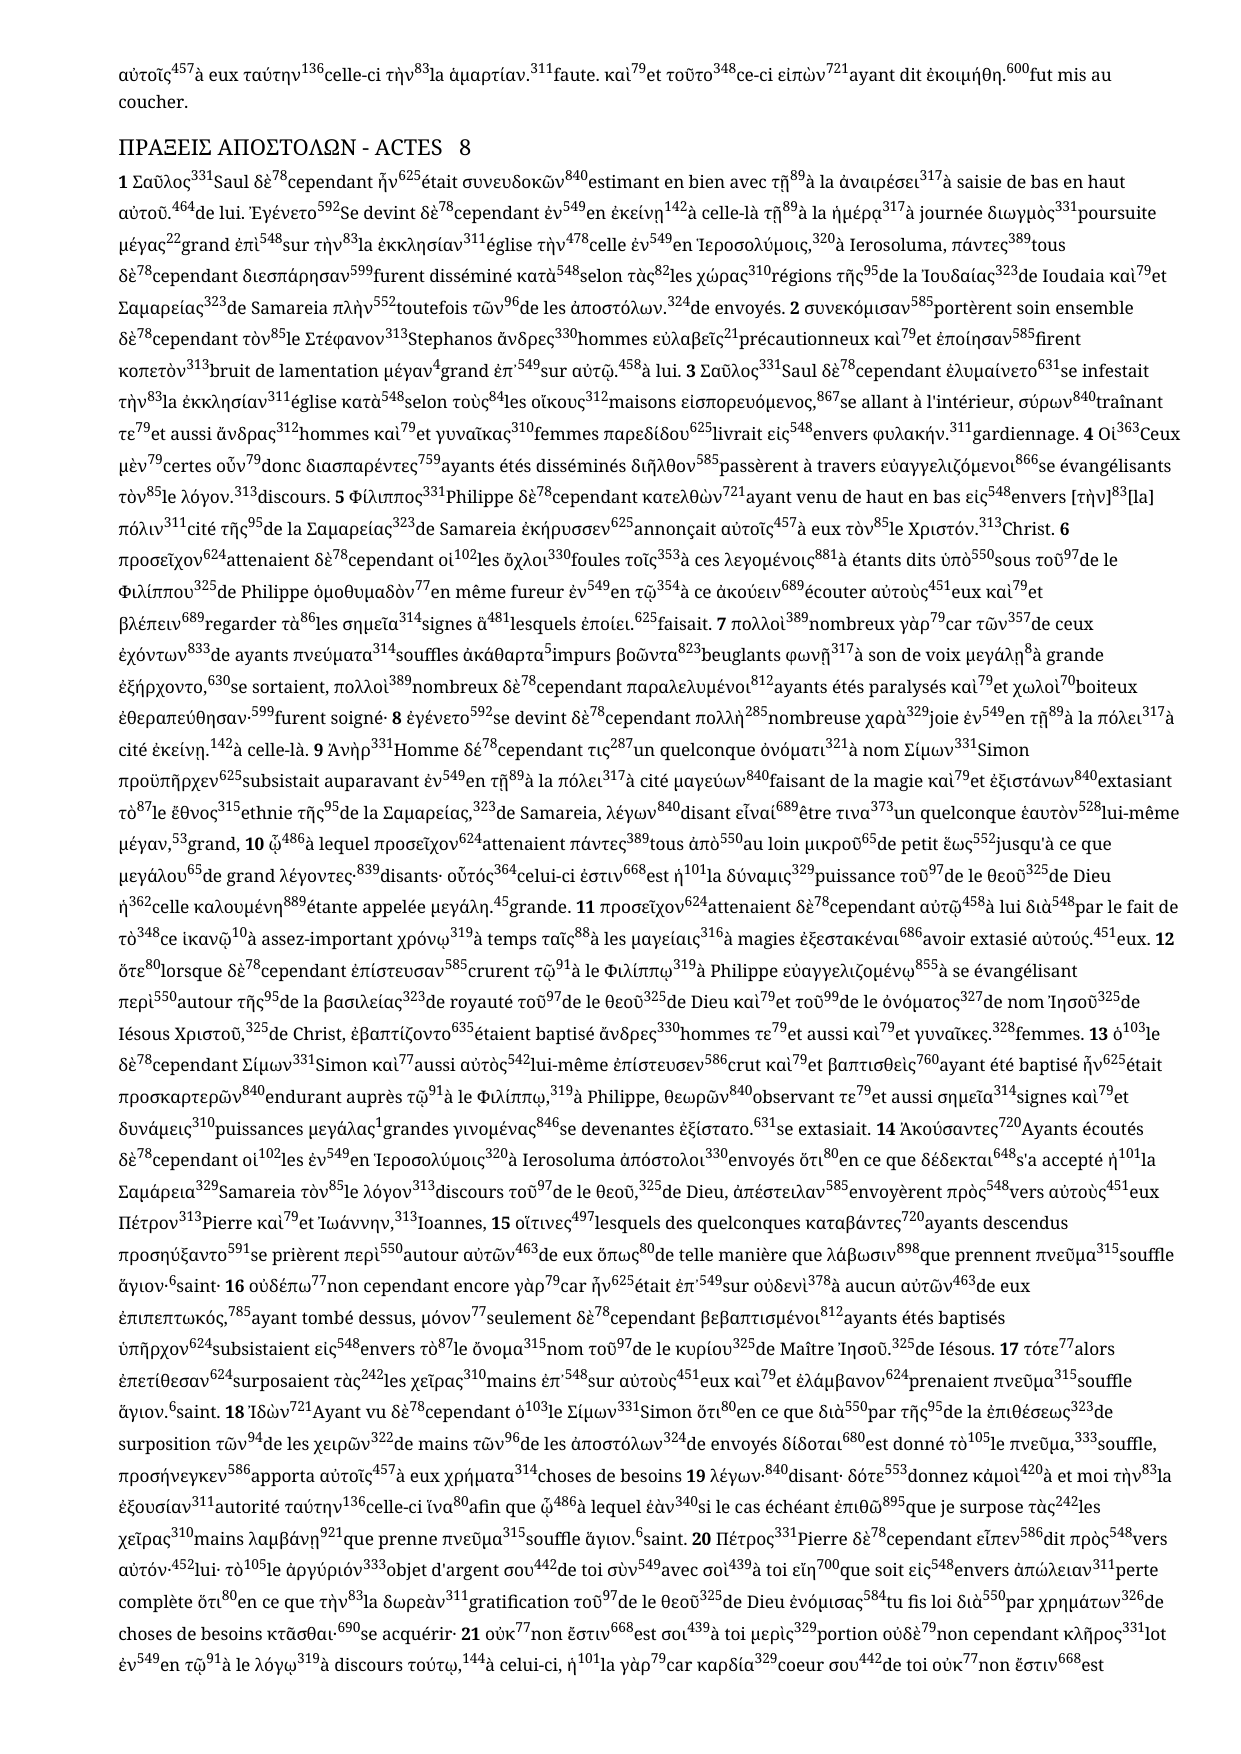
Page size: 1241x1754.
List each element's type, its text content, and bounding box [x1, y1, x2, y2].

text 1 Σαῦλος331Saul δὲ78cependant ἦν625était συνευδοκῶν840estimant en bien avec τῇ89à la ἀναιρέσει317à saisie de bas en haut αὐτοῦ.464de lui. Ἐγένετο592Se devint δὲ78cependant ἐν549en ἐκείνῃ142à celle-là τῇ89à la ἡμέρᾳ317à journée διωγμὸς331poursuite μέγας22grand ἐπὶ548sur τὴν83la ἐκκλησίαν311église τὴν478celle ἐν549en Ἱεροσολύμοις,320à Ierosoluma, πάντες389tous δὲ78cependant διεσπάρησαν599furent disséminé κατὰ548selon τὰς82les χώρας310régions τῆς95de la Ἰουδαίας323de Ioudaia καὶ79et Σαμαρείας323de Samareia πλὴν552toutefois τῶν96de les ἀποστόλων.324de envoyés. 2 συνεκόμισαν585portèrent soin ensemble δὲ78cependant τὸν85le Στέφανον313Stephanos ἄνδρες330hommes εὐλαβεῖς21précautionneux καὶ79et ἐποίησαν585firent κοπετὸν313bruit de lamentation μέγαν4grand ἐπ᾽549sur αὐτῷ.458à lui. 3 Σαῦλος331Saul δὲ78cependant ἐλυμαίνετο631se infestait τὴν83la ἐκκλησίαν311église κατὰ548selon τοὺς84les οἴκους312maisons εἰσπορευόμενος,867se allant à l'intérieur, σύρων840traînant τε79et aussi ἄνδρας312hommes καὶ79et γυναῖκας310femmes παρεδίδου625livrait εἰς548envers φυλακήν.311gardiennage. 4 Οἱ363Ceux μὲν79certes οὖν79donc διασπαρέντες759ayants étés disséminés διῆλθον585passèrent à travers εὐαγγελιζόμενοι866se évangélisants τὸν85le λόγον.313discours. 5 Φίλιππος331Philippe δὲ78cependant κατελθὼν721ayant venu de haut en bas εἰς548envers [τὴν]83[la] πόλιν311cité τῆς95de la Σαμαρείας323de Samareia ἐκήρυσσεν625annonçait αὐτοῖς457à eux τὸν85le Χριστόν.313Christ. 6 προσεῖχον624attenaient δὲ78cependant οἱ102les ὄχλοι330foules τοῖς353à ces λεγομένοις881à étants dits ὑπὸ550sous τοῦ97de le Φιλίππου325de Philippe ὁμοθυμαδὸν77en même fureur ἐν549en τῷ354à ce ἀκούειν689écouter αὐτοὺς451eux καὶ79et βλέπειν689regarder τὰ86les σημεῖα314signes ἃ481lesquels ἐποίει.625faisait. 7 πολλοὶ389nombreux γὰρ79car τῶν357de ceux ἐχόντων833de ayants πνεύματα314souffles ἀκάθαρτα5impurs βοῶντα823beuglants φωνῇ317à son de voix μεγάλῃ8à grande ἐξήρχοντο,630se sortaient, πολλοὶ389nombreux δὲ78cependant παραλελυμένοι812ayants étés paralysés καὶ79et χωλοὶ70boiteux ἐθεραπεύθησαν·599furent soigné· 8 ἐγένετο592se devint δὲ78cependant πολλὴ285nombreuse χαρὰ329joie ἐν549en τῇ89à la πόλει317à cité ἐκείνῃ.142à celle-là. 9 Ἀνὴρ331Homme δέ78cependant τις287un quelconque ὀνόματι321à nom Σίμων331Simon προϋπῆρχεν625subsistait auparavant ἐν549en τῇ89à la πόλει317à cité μαγεύων840faisant de la magie καὶ79et ἐξιστάνων840extasiant τὸ87le ἔθνος315ethnie τῆς95de la Σαμαρείας,323de Samareia, λέγων840disant εἶναί689être τινα373un quelconque ἑαυτὸν528lui-même μέγαν,53grand, 10 ᾧ486à lequel προσεῖχον624attenaient πάντες389tous ἀπὸ550au loin μικροῦ65de petit ἕως552jusqu'à ce que μεγάλου65de grand λέγοντες·839disants· οὗτός364celui-ci ἐστιν668est ἡ101la δύναμις329puissance τοῦ97de le θεοῦ325de Dieu ἡ362celle καλουμένη889étante appelée μεγάλη.45grande. 11 προσεῖχον624attenaient δὲ78cependant αὐτῷ458à lui διὰ548par le fait de τὸ348ce ἱκανῷ10à assez-important χρόνῳ319à temps ταῖς88à les μαγείαις316à magies ἐξεστακέναι686avoir extasié αὐτούς.451eux. 12 ὅτε80lorsque δὲ78cependant ἐπίστευσαν585crurent τῷ91à le Φιλίππῳ319à Philippe εὐαγγελιζομένῳ855à se évangélisant περὶ550autour τῆς95de la βασιλείας323de royauté τοῦ97de le θεοῦ325de Dieu καὶ79et τοῦ99de le ὀνόματος327de nom Ἰησοῦ325de Iésous Χριστοῦ,325de Christ, ἐβαπτίζοντο635étaient baptisé ἄνδρες330hommes τε79et aussi καὶ79et γυναῖκες.328femmes. 13 ὁ103le δὲ78cependant Σίμων331Simon καὶ77aussi αὐτὸς542lui-même ἐπίστευσεν586crut καὶ79et βαπτισθεὶς760ayant été baptisé ἦν625était προσκαρτερῶν840endurant auprès τῷ91à le Φιλίππῳ,319à Philippe, θεωρῶν840observant τε79et aussi σημεῖα314signes καὶ79et δυνάμεις310puissances μεγάλας1grandes γινομένας846se devenantes ἐξίστατο.631se extasiait. 14 Ἀκούσαντες720Ayants écoutés δὲ78cependant οἱ102les ἐν549en Ἱεροσολύμοις320à Ierosoluma ἀπόστολοι330envoyés ὅτι80en ce que δέδεκται648s'a accepté ἡ101la Σαμάρεια329Samareia τὸν85le λόγον313discours τοῦ97de le θεοῦ,325de Dieu, ἀπέστειλαν585envoyèrent πρὸς548vers αὐτοὺς451eux Πέτρον313Pierre καὶ79et Ἰωάννην,313Ioannes, 15 οἵτινες497lesquels des quelconques καταβάντες720ayants descendus προσηύξαντο591se prièrent περὶ550autour αὐτῶν463de eux ὅπως80de telle manière que λάβωσιν898que prennent πνεῦμα315souffle ἅγιον·6saint· 16 οὐδέπω77non cependant encore γὰρ79car ἦν625était ἐπ᾽549sur οὐδενὶ378à aucun αὐτῶν463de eux ἐπιπεπτωκός,785ayant tombé dessus, μόνον77seulement δὲ78cependant βεβαπτισμένοι812ayants étés baptisés ὑπῆρχον624subsistaient εἰς548envers τὸ87le ὄνομα315nom τοῦ97de le κυρίου325de Maître Ἰησοῦ.325de Iésous. 17 τότε77alors ἐπετίθεσαν624surposaient τὰς242les χεῖρας310mains ἐπ᾽548sur αὐτοὺς451eux καὶ79et ἐλάμβανον624prenaient πνεῦμα315souffle ἅγιον.6saint. 18 Ἰδὼν721Ayant vu δὲ78cependant ὁ103le Σίμων331Simon ὅτι80en ce que διὰ550par τῆς95de la ἐπιθέσεως323de surposition τῶν94de les χειρῶν322de mains τῶν96de les ἀποστόλων324de envoyés δίδοται680est donné τὸ105le πνεῦμα,333souffle, προσήνεγκεν586apporta αὐτοῖς457à eux χρήματα314choses de besoins 19 λέγων·840disant· δότε553donnez κἀμοὶ420à et moi τὴν83la ἐξουσίαν311autorité ταύτην136celle-ci ἵνα80afin que ᾧ486à lequel ἐὰν340si le cas échéant ἐπιθῶ895que je surpose τὰς242les χεῖρας310mains λαμβάνῃ921que prenne πνεῦμα315souffle ἅγιον.6saint. 20 Πέτρος331Pierre δὲ78cependant εἶπεν586dit πρὸς548vers αὐτόν·452lui· τὸ105le ἀργύριόν333objet d'argent σου442de toi σὺν549avec σοὶ439à toi εἴη700que soit εἰς548envers ἀπώλειαν311perte complète ὅτι80en ce que τὴν83la δωρεὰν311gratification τοῦ97de le θεοῦ325de Dieu ἐνόμισας584tu fis loi διὰ550par χρημάτων326de choses de besoins κτᾶσθαι·690se acquérir· 21 οὐκ77non ἔστιν668est σοι439à toi μερὶς329portion οὐδὲ79non cependant κλῆρος331lot ἐν549en τῷ91à le λόγῳ319à discours τούτῳ,144à celui-ci, ἡ101la γὰρ79car καρδία329coeur σου442de toi οὐκ77non ἔστιν668est εὐθεῖα45directe ἔναντι552en-face τοῦ97de le θεοῦ.325de Dieu. 22 μετανόησον554transintellige οὖν79donc ἀπὸ550au loin τῆς95de la κακίας323de malice σου442de toi ταύτης356de celle-ci καὶ79et δεήθητι563sois attaché de lien τοῦ97de le κυρίου,325de Maître, εἰ340si ἄρα77par conséquent ἀφεθήσεταί619sera abandonné σοι439à toi ἡ101la ἐπίνοια329sur-intelligence τῆς95de la καρδίας323de coeur σου,442de toi, 23 εἰς548envers γὰρ79car χολὴν311bile πικρίας323de amertume καὶ79et σύνδεσμον313lien commun ἀδικίας323de injustice ὁρῶ664je vois σε437toi ὄντα.822étant. 24 ἀποκριθεὶς760ayant été répondu δὲ78cependant ὁ103le Σίμων331Simon εἶπεν·586dit· δεήθητε562soyez attachés de lien ὑμεῖς447vous ὑπὲρ550au-dessus ἐμοῦ424de moi πρὸς548vers τὸν85le κύριον313Maître ὅπως80de telle manière que μηδὲν392pas un ἐπέλθῃ899que vienne sur ἐπ᾽548sur ἐμὲ417moi ὧν493de lesquels εἰρήκατε.639vous avez dit. 25 Οἱ468Ceux μὲν340certes οὖν79donc διαμαρτυράμενοι739se ayants passés témoignage καὶ79et λαλήσαντες720ayants bavardés τὸν85le λόγον313discours τοῦ97de le κυρίου325de Maître ὑπέστρεφον624retournaient en arrière εἰς548envers Ἱεροσόλυμα,314Ierosoluma, πολλάς266nombreuses τε79et aussi κώμας310villages τῶν96de les Σαμαριτῶν324de Samaritains εὐηγγελίζοντο.630se évangélisaient. 26 Ἄγγελος331Messager δὲ78cependant κυρίου325de Maître ἐλάλησεν586bavarda πρὸς548vers Φίλιππον313Philippe λέγων·840disant· ἀνάστηθι554redresse καὶ79et πορεύου574te va κατὰ548selon μεσημβρίαν311midi ἐπὶ548sur τὴν83la ὁδὸν311chemin τὴν344celle καταβαίνουσαν820descendante ἀπὸ550au loin Ἰερουσαλὴμ323de Ierousalem εἰς548envers Γάζαν,311Gaza, αὕτη362celle-ci ἐστὶν668est ἔρημος.45déserte. 27 καὶ79et ἀναστὰς721ayant redressé ἐπορεύθη.600fut allé. καὶ79et ἰδοὺ306voici ἀνὴρ331homme Αἰθίοψ331Ethiopien εὐνοῦχος331eunuque δυνάστης331dynaste Κανδάκης323de Kandake βασιλίσσης323de reine Αἰθιόπων,324de Ethiopiens, ὃς498lequel ἦν625était ἐπὶ550sur πάσης279de toute τῆς95de la γάζης323de trésorerie αὐτῆς,462de elle, ὃς498lequel ἐληλύθει659avait venu προσκυνήσων765qui prosternera vers εἰς548envers Ἰερουσαλήμ,311Ierousalem, 28 ἦν625était τε79et aussi ὑποστρέφων840retournant en arrière καὶ79et καθήμενος867se étant assis ἐπὶ550sur τοῦ99de le ἅρματος327de char αὐτοῦ464de lui καὶ79et ἀνεγίνωσκεν625prenait connaissance τὸν85le προφήτην313prophète Ἠσαΐαν.313Ésaïa. 29 εἶπεν586dit δὲ78cependant τὸ105le πνεῦμα333souffle τῷ91à le Φιλίππῳ·319à Philippe· πρόσελθε554viens vers καὶ79et κολλήθητι563sois collé τῷ93à le ἅρματι321à char τούτῳ.146à ce-ci. 30 προσδραμὼν721ayant couru vers δὲ78cependant ὁ103le Φίλιππος331Philippe ἤκουσεν586écouta αὐτοῦ464de lui ἀναγινώσκοντος834de prenant connaissance Ἠσαΐαν313Ésaïa τὸν85le προφήτην313prophète καὶ79et εἶπεν·586dit· ἆρά80alors est-ce que γε77du moins γινώσκεις666tu connais ἃ481lesquels ἀναγινώσκεις;666tu prends connaissance; 31 ὁ469celui δὲ78cependant εἶπεν·586dit· πῶς77comment? γὰρ79car ἂν340le cas échéant δυναίμην701que je me puisse ἐὰν80si le cas échéant μή77ne pas τις390un quelconque ὁδηγήσει606guidera en chemin με;417moi; παρεκάλεσέν586appela à côté τε79et aussi τὸν85le Φίλιππον313Philippe ἀναβάντα707ayant monté καθίσαι681asseoir σὺν549avec αὐτῷ.458à lui. 32 ἡ101la δὲ78cependant περιοχὴ329partie τῆς95de la γραφῆς323de graphe ἣν478laquelle ἀνεγίνωσκεν625prenait connaissance ἦν625était αὕτη·362celle-ci· ὡς80comme πρόβατον333brebis ἐπὶ548sur σφαγὴν311égorgement ἤχθη600fut conduit καὶ79et ὡς80comme ἀμνὸς331agneau ἐναντίον552en-présence τοῦ358de celui κείραντος716de ayant tondu αὐτὸν452lui ἄφωνος,47sans son de voix, οὕτως77ainsi οὐκ77non ἀνοίγει668ouvre τὸ87le στόμα315bouche αὐτοῦ.464de lui. 33 Ἐν549En τῇ89à la ταπεινώσει317à bassesse [αὐτοῦ]464[de lui] ἡ101la κρίσις329jugement αὐτοῦ464de lui ἤρθη·600fut levé· τὴν83la γενεὰν311génération αὐτοῦ464de lui τίς410quel διηγήσεται;612se racontera complètement; ὅτι80en ce que αἴρεται680est levé ἀπὸ550au loin τῆς95de la γῆς323de terre ἡ101la ζωὴ329vie αὐτοῦ.464de lui. 34 ἀποκριθεὶς760ayant été répondu δὲ78cependant ὁ103le εὐνοῦχος331eunuque τῷ91à le Φιλίππῳ319à Philippe εἶπεν·586dit· δέομαί670je m'attache de lien σου,442de toi, περὶ550autour τίνος405de quel ὁ103le προφήτης331prophète λέγει668dit τοῦτο;348ce-ci; περὶ550autour ἑαυτοῦ537de lui-même ἢ79ou περὶ550autour ἑτέρου384de autre-différent τινός;281de un quelconque; 35 ἀνοίξας721ayant ouvert δὲ78cependant ὁ103le Φίλιππος331Philippe τὸ87le στόμα315bouche αὐτοῦ464de lui καὶ79et ἀρξάμενος740se ayant originé ἀπὸ550au loin τῆς95de la γραφῆς323de graphe ταύτης148de celle-ci εὐηγγελίσατο592se évangélisa αὐτῷ458à lui τὸν85le Ἰησοῦν.313Iésous. 36 ὡς80comme δὲ78cependant ἐπορεύοντο630se allaient κατὰ548selon τὴν83la ὁδόν,311chemin, ἦλθον585vinrent ἐπί548sur τι271un quelconque ὕδωρ,315eau, καί79et φησιν668déclare ὁ103le εὐνοῦχος·331eunuque· ἰδοὺ306voici ὕδωρ,333eau, τί412quel κωλύει668empêche με417moi βαπτισθῆναι;683être baptisé; 37 38 καὶ79et ἐκέλευσεν586ordonna στῆναι681dresser τὸ87le ἅρμα315char καὶ79et κατέβησαν585descendirent ἀμφότεροι389tous deux εἰς548envers τὸ87le ὕδωρ,315eau, ὅ103le τε79et aussi Φίλιππος331Philippe καὶ79et ὁ103le εὐνοῦχος,331eunuque, καὶ79et ἐβάπτισεν586baptisa αὐτόν.452lui. 39 ὅτε80lorsque δὲ78cependant ἀνέβησαν585montèrent ἐκ550hors τοῦ99de le ὕδατος,327de eau, πνεῦμα333souffle κυρίου325de Maître ἥρπασεν586ravit τὸν85le Φίλιππον313Philippe καὶ79et οὐκ77non εἶδεν586vit αὐτὸν452lui οὐκέτι77non plus ὁ103le εὐνοῦχος,331eunuque, ἐπορεύετο631se allait γὰρ79car τὴν83la ὁδὸν311chemin αὐτοῦ464de lui χαίρων.840étant de joie. 40 Φίλιππος331Philippe δὲ78cependant εὑρέθη600fut trouvé εἰς548envers Ἄζωτον·311Azot· καὶ79et διερχόμενος867se passant à travers εὐηγγελίζετο631se évangélisait τὰς82les πόλεις310cités πάσας266toutes ἕως80jusqu'à ce que τοῦ360de ce ἐλθεῖν681venir αὐτὸν452lui εἰς548envers Καισάρειαν.311Kaesareia. [118, 166, 1181, 1677]
text ΠΡΑΞΕΙΣ ΑΠΟΣΤΟΛΩΝ - ACTES 8 [118, 131, 1181, 161]
